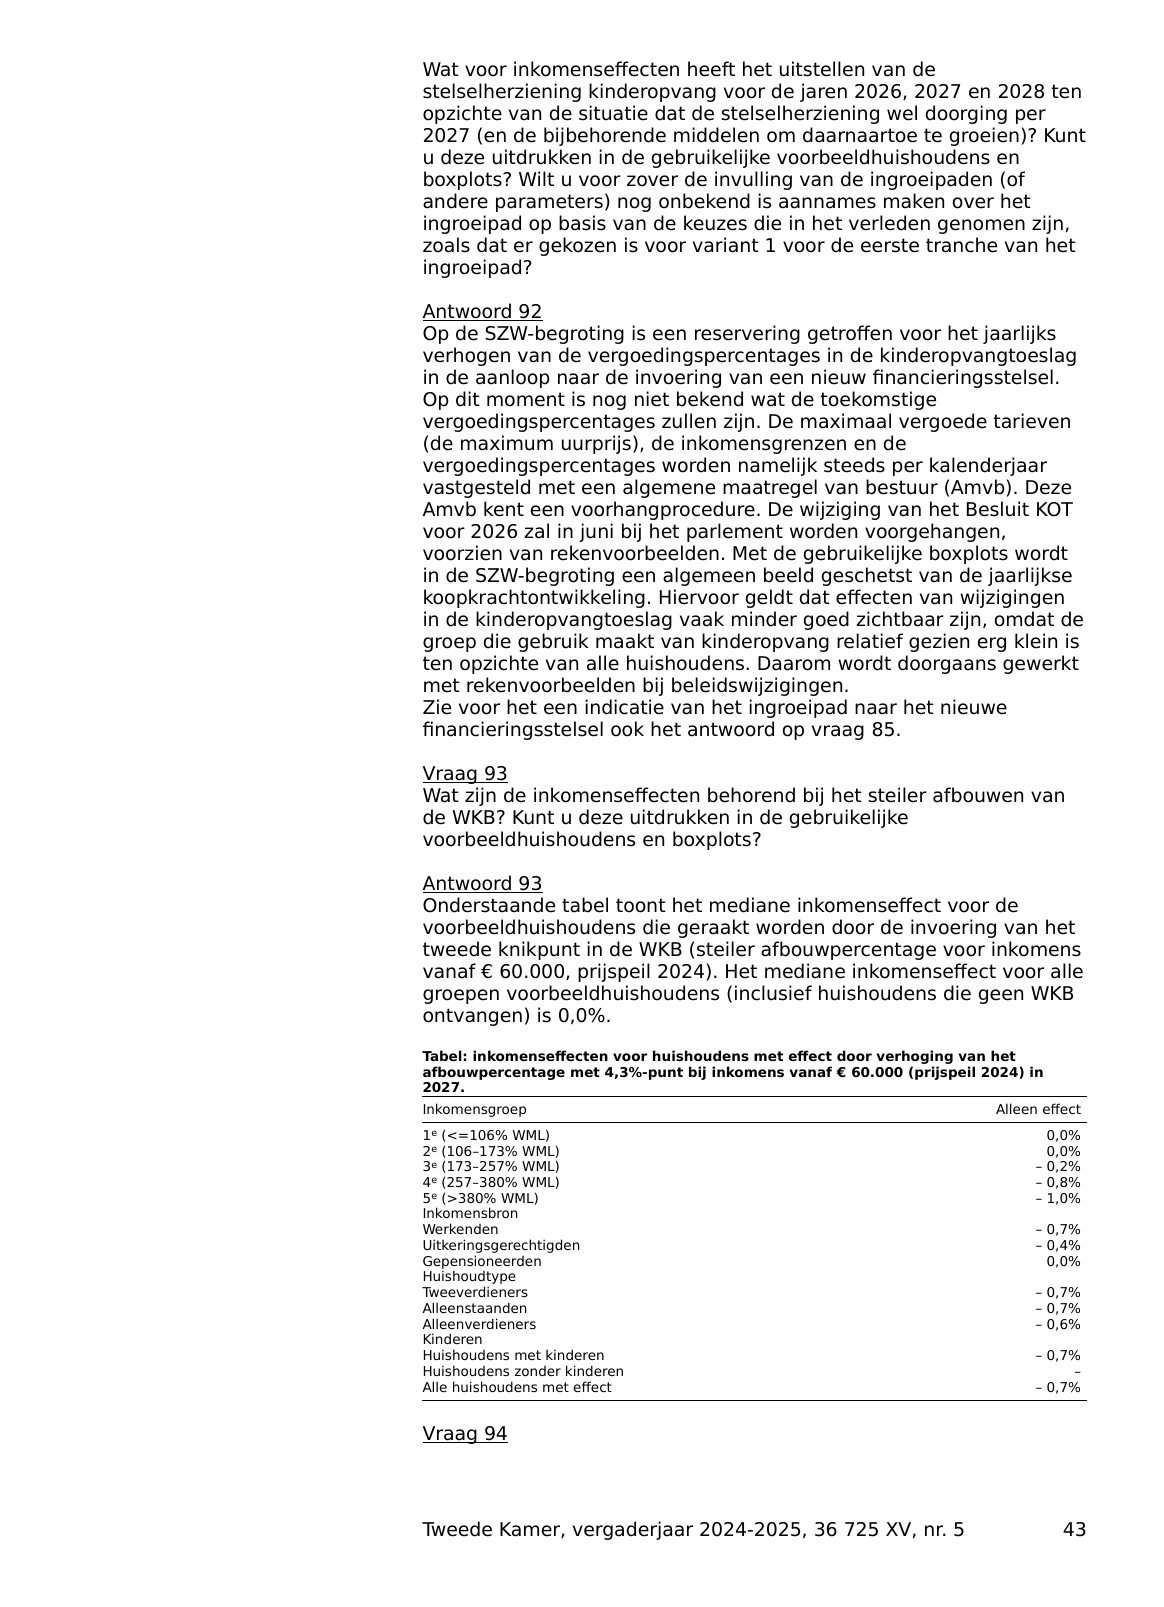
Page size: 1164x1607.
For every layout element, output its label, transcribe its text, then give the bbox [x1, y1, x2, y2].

table_cell 5e (>380% WML) [422, 1191, 939, 1206]
table_cell 0,0% [939, 1123, 1087, 1143]
table_cell Huishoudtype [422, 1269, 939, 1285]
text Op de SZW-begroting is een reservering getroffen voor het jaarlijks verhogen van de vergoedingspercentages in de kinderopvangtoeslag in de aanloop naar de invoering van een nieuw financieringsstelsel. Op dit moment is nog niet bekend wat de toekomstige vergoedingspercentages zullen zijn. De maximaal vergoede tarieven (de maximum uurprijs), de inkomensgrenzen en de vergoedingspercentages worden namelijk steeds per kalenderjaar vastgesteld met een algemene maatregel van bestuur (Amvb). Deze Amvb kent een voorhangprocedure. De wijziging van het Besluit KOT voor 2026 zal in juni bij het parlement worden voorgehangen, voorzien van rekenvoorbeelden. Met de gebruikelijke boxplots wordt in de SZW-begroting een algemeen beeld geschetst van de jaarlijkse koopkrachtontwikkeling. Hiervoor geldt dat effecten van wijzigingen in de kinderopvangtoeslag vaak minder goed zichtbaar zijn, omdat de groep die gebruik maakt van kinderopvang relatief gezien erg klein is ten opzichte van alle huishoudens. Daarom wordt doorgaans gewerkt met rekenvoorbeelden bij beleidswijzigingen. [422, 323, 1087, 697]
table_cell – 0,7% [939, 1348, 1087, 1364]
text Antwoord 92 [422, 301, 1087, 323]
text Wat voor inkomenseffecten heeft het uitstellen van de stelselherziening kinderopvang voor de jaren 2026, 2027 en 2028 ten opzichte van de situatie dat de stelselherziening wel doorging per 2027 (en de bijbehorende middelen om daarnaartoe te groeien)? Kunt u deze uitdrukken in de gebruikelijke voorbeeldhuishoudens en boxplots? Wilt u voor zover de invulling van de ingroeipaden (of andere parameters) nog onbekend is aannames maken over het ingroeipad op basis van de keuzes die in het verleden genomen zijn, zoals dat er gekozen is voor variant 1 voor de eerste tranche van het ingroeipad? [422, 59, 1087, 279]
table_cell – 0,2% [939, 1159, 1087, 1175]
table_cell Kinderen [422, 1332, 939, 1348]
text Zie voor het een indicatie van het ingroeipad naar het nieuwe financieringsstelsel ook het antwoord op vraag 85. [422, 697, 1087, 741]
table_cell Werkenden [422, 1222, 939, 1238]
table_cell Gepensioneerden [422, 1254, 939, 1269]
table_cell – 0,7% [939, 1222, 1087, 1238]
table_cell 1e (<=106% WML) [422, 1123, 939, 1143]
table_header Tabel: inkomenseffecten voor huishoudens met effect door verhoging van het afbouwpercentage met 4,3%-punt bij inkomens vanaf € 60.000 (prijspeil 2024) in 2027. [422, 1049, 1087, 1096]
table_cell – 0,4% [939, 1238, 1087, 1253]
table_cell 2e (106–173% WML) [422, 1144, 939, 1159]
table_cell Alleenverdieners [422, 1316, 939, 1332]
table_cell 3e (173–257% WML) [422, 1159, 939, 1175]
table_cell Alleen effect [939, 1097, 1087, 1122]
table_cell Huishoudens met kinderen [422, 1348, 939, 1364]
table_cell 0,0% [939, 1144, 1087, 1159]
table_cell – 0,7% [939, 1379, 1087, 1400]
table_cell Alleenstaanden [422, 1301, 939, 1316]
text Wat zijn de inkomenseffecten behorend bij het steiler afbouwen van de WKB? Kunt u deze uitdrukken in de gebruikelijke voorbeeldhuishoudens en boxplots? [422, 785, 1087, 851]
table_cell Tweeverdieners [422, 1285, 939, 1301]
table_cell – 1,0% [939, 1191, 1087, 1206]
table_cell Huishoudens zonder kinderen [422, 1364, 939, 1379]
text Vraag 94 [422, 1423, 1087, 1445]
table_cell – 0,8% [939, 1175, 1087, 1191]
text Vraag 93 [422, 763, 1087, 785]
table_cell – 0,7% [939, 1285, 1087, 1301]
table_cell – 0,7% [939, 1301, 1087, 1316]
table_cell – [939, 1364, 1087, 1379]
text Antwoord 93 [422, 873, 1087, 895]
table_cell [939, 1269, 1087, 1285]
table_cell [939, 1332, 1087, 1348]
table_cell Inkomensbron [422, 1206, 939, 1222]
table_cell [939, 1206, 1087, 1222]
table_cell 4e (257–380% WML) [422, 1175, 939, 1191]
table_cell Uitkeringsgerechtigden [422, 1238, 939, 1253]
table_cell – 0,6% [939, 1316, 1087, 1332]
text Onderstaande tabel toont het mediane inkomenseffect voor de voorbeeldhuishoudens die geraakt worden door de invoering van het tweede knikpunt in de WKB (steiler afbouwpercentage voor inkomens vanaf € 60.000, prijspeil 2024). Het mediane inkomenseffect voor alle groepen voorbeeldhuishoudens (inclusief huishoudens die geen WKB ontvangen) is 0,0%. [422, 895, 1087, 1027]
table_cell 0,0% [939, 1254, 1087, 1269]
table_cell Alle huishoudens met effect [422, 1379, 939, 1400]
table_cell Inkomensgroep [422, 1097, 939, 1122]
